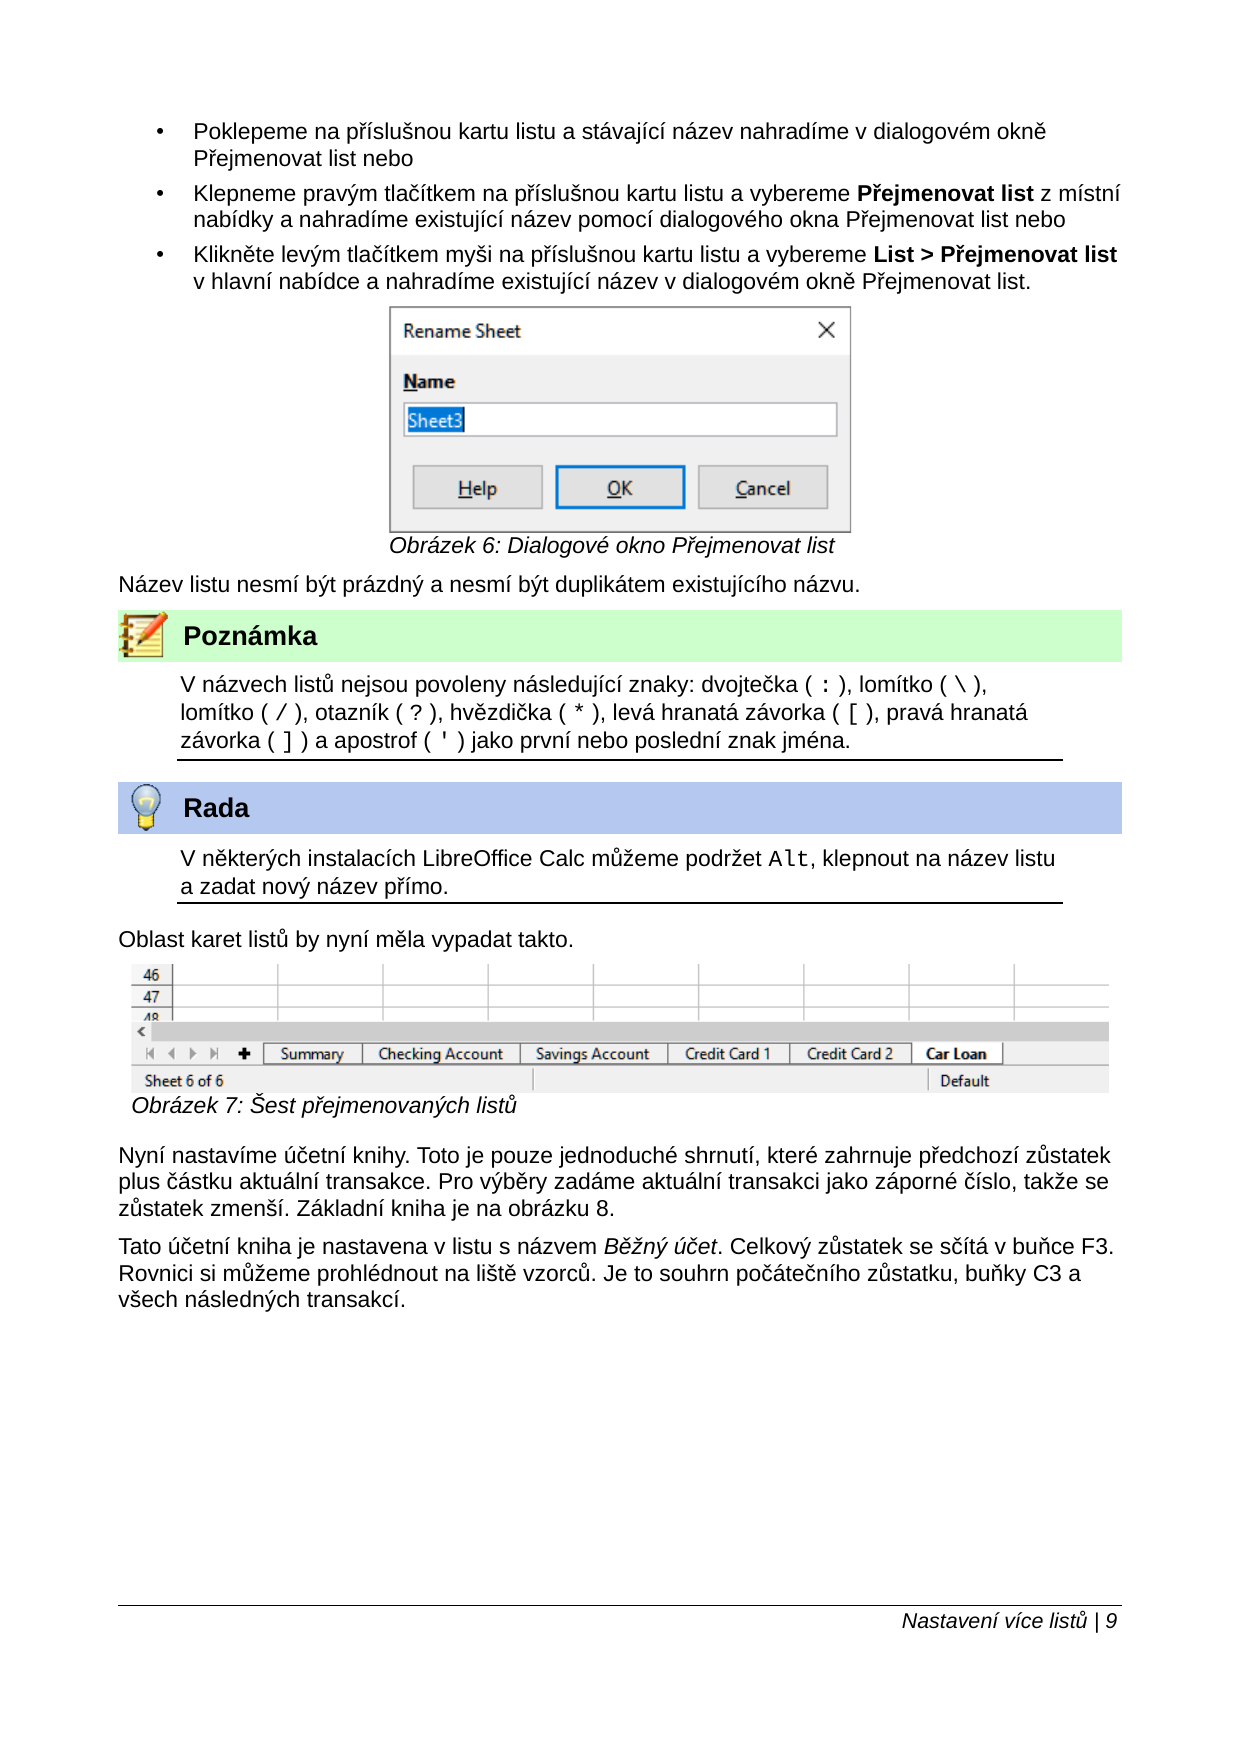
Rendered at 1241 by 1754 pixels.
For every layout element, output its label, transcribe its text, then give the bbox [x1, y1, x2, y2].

text Obrázek 6: Dialogové okno Přejmenovat list [389, 533, 851, 559]
text Oblast karet listů by nyní měla vypadat takto. [118, 926, 1122, 952]
picture [131, 964, 1109, 1093]
text Nyní nastavíme účetní knihy. Toto je pouze jednoduché shrnutí, které zahrnuje předchozí zůstatek plus částku aktuální transakce. Pro výběry zadáme aktuální transakci jako záporné číslo, takže se zůstatek zmenší. Základní kniha je na obrázku 8. [118, 1142, 1122, 1221]
list Klikněte levým tlačítkem myši na příslušnou kartu listu a vybereme List > Přejmenovat list v hlavní nabídce a nahradíme existující název v dialogovém okně Přejmenovat list. [156, 241, 1122, 294]
picture [119, 610, 170, 661]
text V některých instalacích LibreOffice Calc můžeme podržet Alt, klepnout na název listu a zadat nový název přímo. [177, 842, 1063, 902]
text Název listu nesmí být prázdný a nesmí být duplikátem existujícího názvu. [118, 571, 1122, 597]
text Obrázek 7: Šest přejmenovaných listů [131, 1093, 1109, 1119]
list Poklepeme na příslušnou kartu listu a stávající název nahradíme v dialogovém okně Přejmenovat list nebo [156, 118, 1122, 171]
subtitle Rada [170, 782, 1122, 834]
text V názvech listů nejsou povoleny následující znaky: dvojtečka ( : ), lomítko ( \ ), lomítko ( / ), otazník ( ? ), hvězdička ( * ), levá hranatá závorka ( [ ), pravá hranatá závorka ( ] ) a apostrof ( ' ) jako první nebo poslední znak jména. [177, 668, 1063, 759]
picture [119, 782, 170, 834]
text Tato účetní kniha je nastavena v listu s názvem Běžný účet. Celkový zůstatek se sčítá v buňce F3. Rovnici si můžeme prohlédnout na liště vzorců. Je to souhrn počátečního zůstatku, buňky C3 a všech následných transakcí. [118, 1233, 1122, 1312]
picture [388, 306, 852, 533]
subtitle Poznámka [118, 610, 1122, 662]
list Klepneme pravým tlačítkem na příslušnou kartu listu a vybereme Přejmenovat list z místní nabídky a nahradíme existující název pomocí dialogového okna Přejmenovat list nebo [156, 180, 1122, 232]
